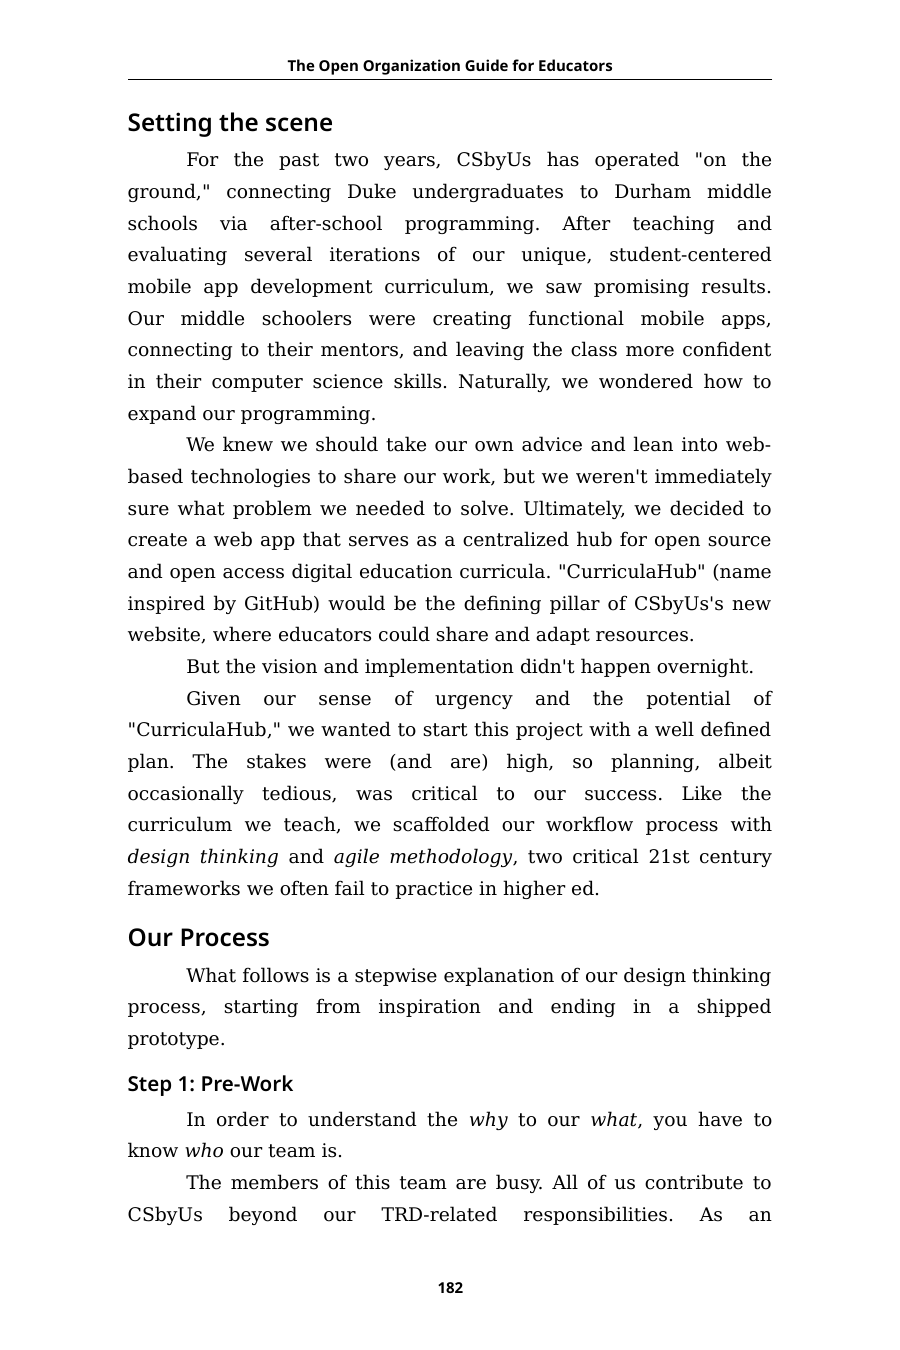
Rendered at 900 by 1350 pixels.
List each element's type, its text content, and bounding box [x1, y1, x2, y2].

text Given our sense of urgency and the potential of "CurriculaHub," we wanted to start this project with a well defined plan. The stakes were (and are) high, so planning, albeit occasionally tedious, was critical to our success. Like the curriculum we teach, we scaffolded our workflow process with design thinking and agile methodology, two critical 21st century frameworks we often fail to practice in higher ed. [127, 688, 772, 900]
text But the vision and implementation didn't happen overnight. [127, 656, 772, 678]
text What follows is a stepwise explanation of our design thinking process, starting from inspiration and ending in a shipped prototype. [127, 965, 772, 1050]
text In order to understand the why to our what, you have to know who our team is. [127, 1109, 772, 1162]
subtitle Our Process [127, 924, 772, 952]
text We knew we should take our own advice and lean into web-based technologies to share our work, but we weren't immediately sure what problem we needed to solve. Ultimately, we decided to create a web app that serves as a centralized hub for open source and open access digital education curricula. "CurriculaHub" (name inspired by GitHub) would be the defining pillar of CSbyUs's new website, where educators could share and adapt resources. [127, 434, 772, 646]
text For the past two years, CSbyUs has operated "on the ground," connecting Duke undergraduates to Durham middle schools via after-school programming. After teaching and evaluating several iterations of our unique, student-centered mobile app development curriculum, we saw promising results. Our middle schoolers were creating functional mobile apps, connecting to their mentors, and leaving the class more confident in their computer science skills. Naturally, we wondered how to expand our programming. [127, 149, 772, 425]
text The members of this team are busy. All of us contribute to CSbyUs beyond our TRD-related responsibilities. As an [127, 1172, 772, 1226]
subtitle Setting the scene [127, 109, 772, 137]
subtitle Step 1: Pre-Work [127, 1072, 772, 1096]
